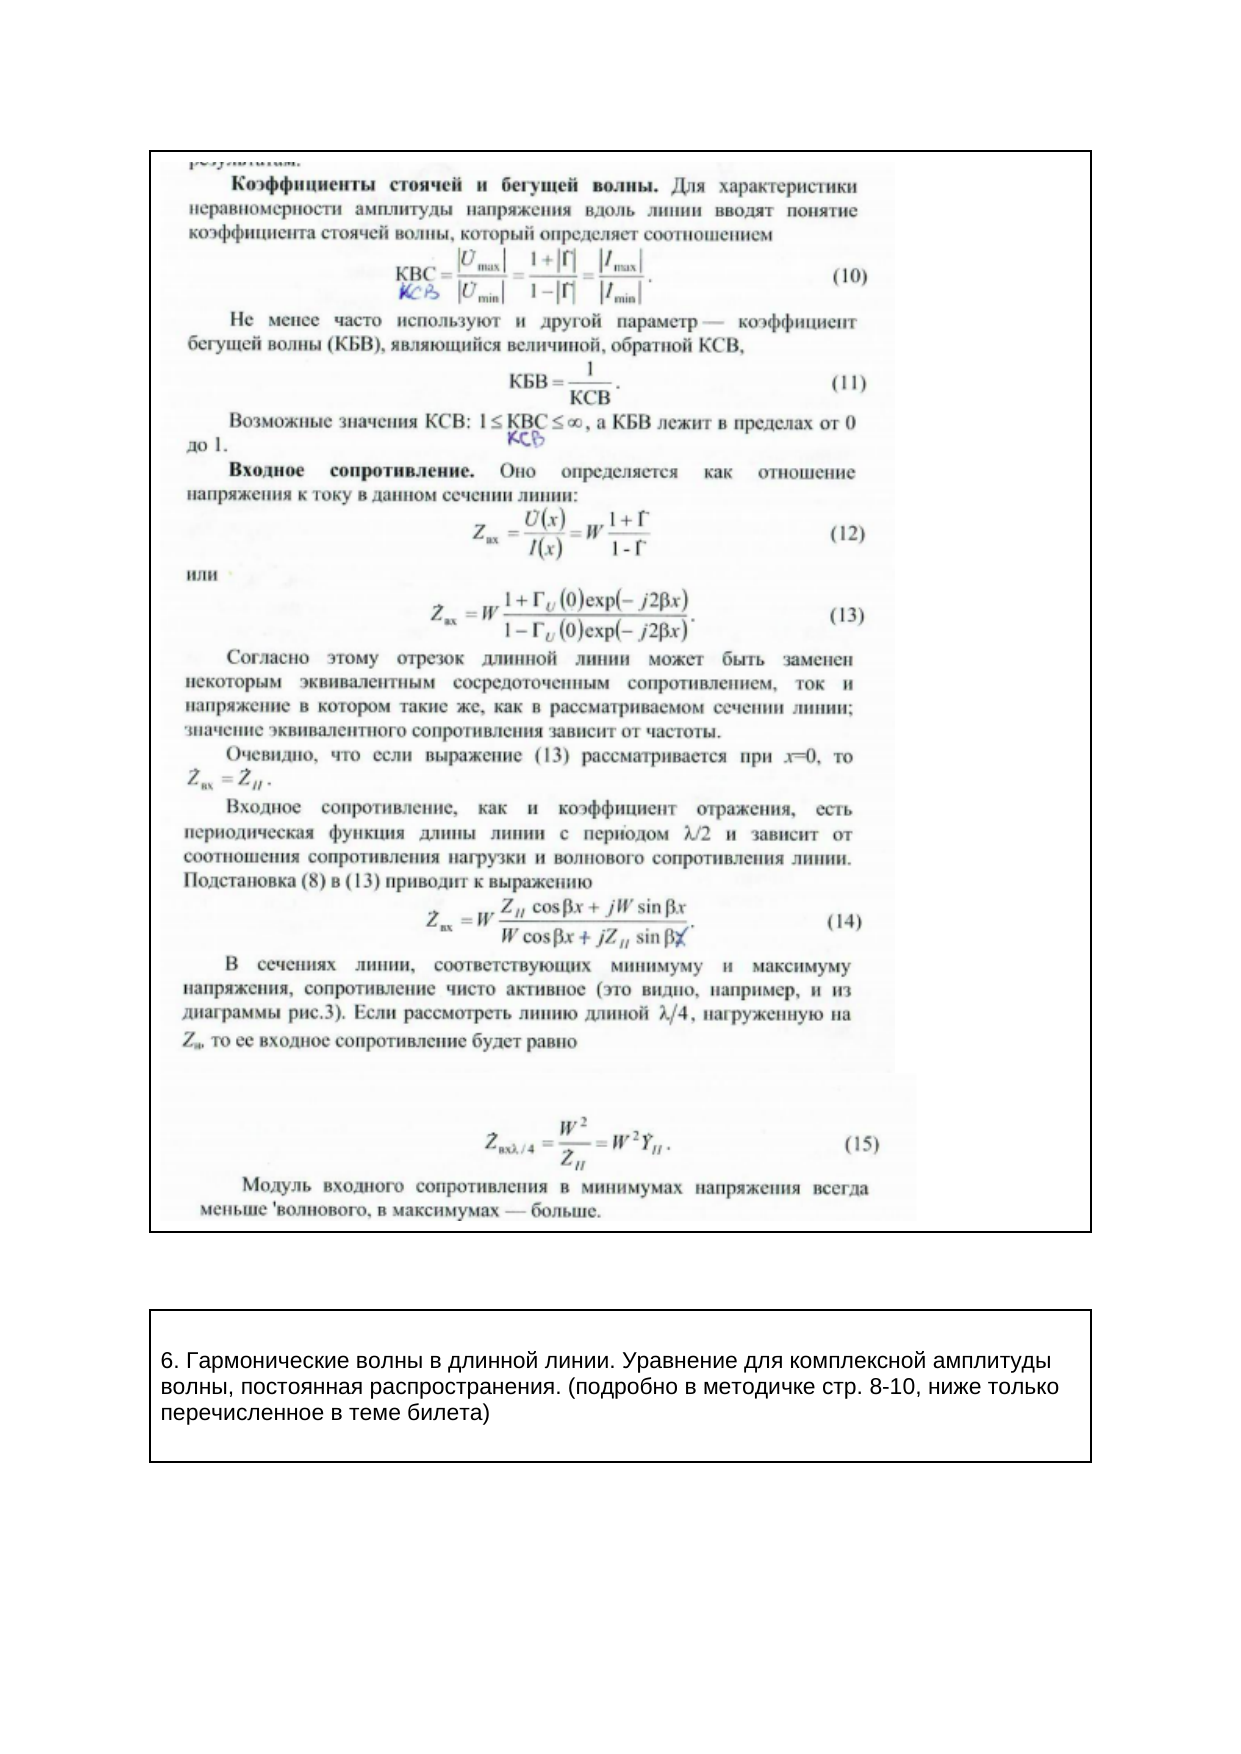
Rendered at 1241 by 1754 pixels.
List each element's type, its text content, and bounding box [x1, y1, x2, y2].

table_cell [151, 152, 1090, 1231]
picture [160, 162, 917, 1221]
table_header 6. Гармонические волны в длинной линии. Уравнение для комплексной амплитуды волны, постоянная распространения. (подробно в методичке стр. 8-10, ниже только перечисленное в теме билета) [151, 1311, 1090, 1461]
